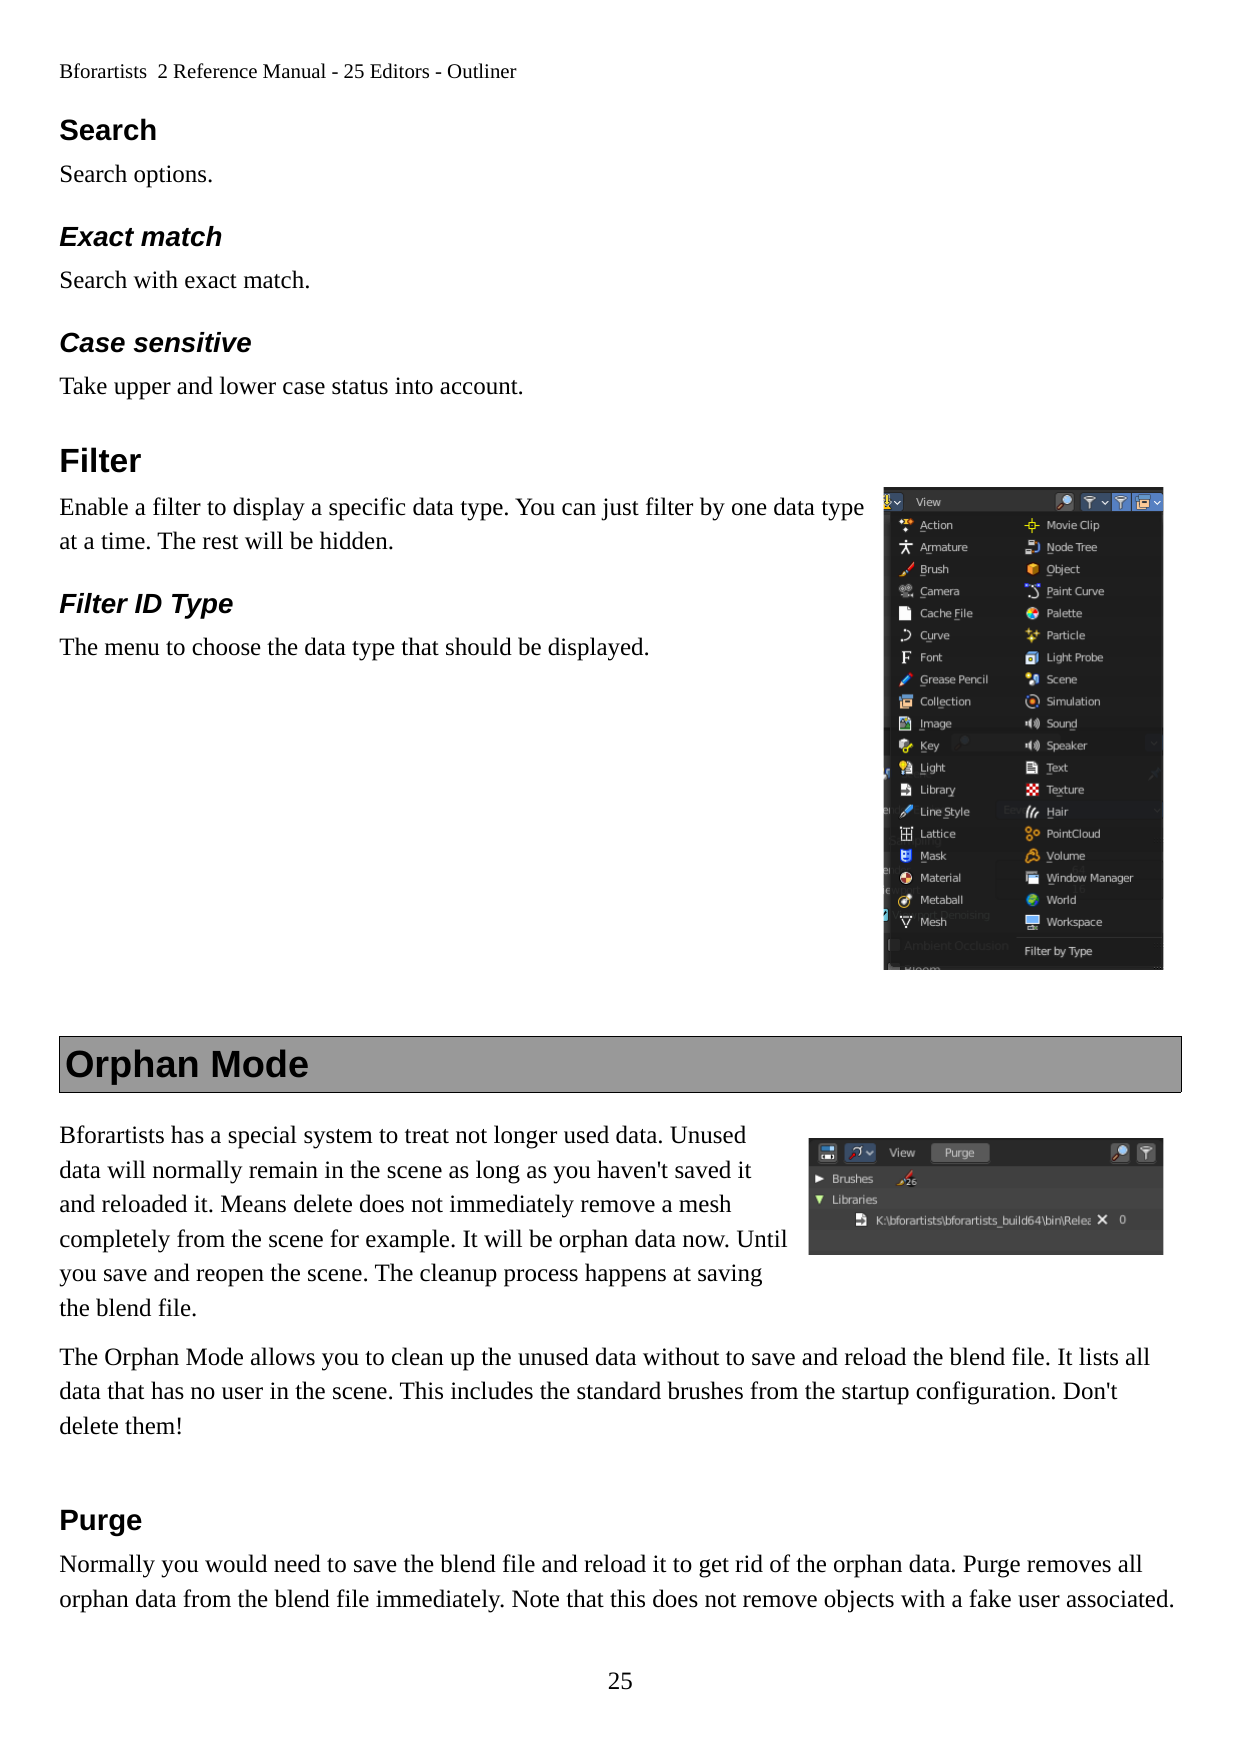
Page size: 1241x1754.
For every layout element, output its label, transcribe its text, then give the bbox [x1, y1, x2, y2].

text Normally you would need to save the blend file and reload it to get rid of the orphan data. Purge removes all orphan data from the blend file immediately. Note that this does not remove objects with a fake user associated. [59, 1549, 1181, 1613]
text Search options. [59, 159, 1181, 188]
subtitle Exact match [59, 220, 1181, 252]
text Enable a filter to display a specific data type. You can just filter by one data type at a time. The rest will be hidden. [59, 492, 883, 555]
picture [883, 487, 1164, 970]
subtitle [1164, 588, 1181, 620]
subtitle Search [59, 113, 1181, 146]
subtitle Case sensitive [59, 326, 1181, 358]
text Search with exact match. [59, 265, 1181, 293]
text Bforartists has a special system to treat not longer used data. Unused data will normally remain in the scene as long as you haven't saved it and reloaded it. Means delete does not immediately remove a mesh completely from the scene for example. It will be orphan data now. Until you save and reopen the scene. The cleanup process happens at saving the blend file. [59, 1121, 1181, 1322]
text The menu to choose the data type that should be displayed. [59, 632, 883, 661]
subtitle Purge [59, 1503, 1181, 1537]
picture [808, 1138, 1164, 1255]
subtitle Filter ID Type [59, 588, 883, 620]
table_header Orphan Mode [60, 1037, 1181, 1092]
subtitle Filter [59, 441, 1181, 479]
text Take upper and lower case status into account. [59, 371, 1181, 399]
text The Orphan Mode allows you to clean up the unused data without to save and reload the blend file. It lists all data that has no user in the scene. This includes the standard brushes from the startup configuration. Don't delete them! [59, 1342, 1181, 1440]
